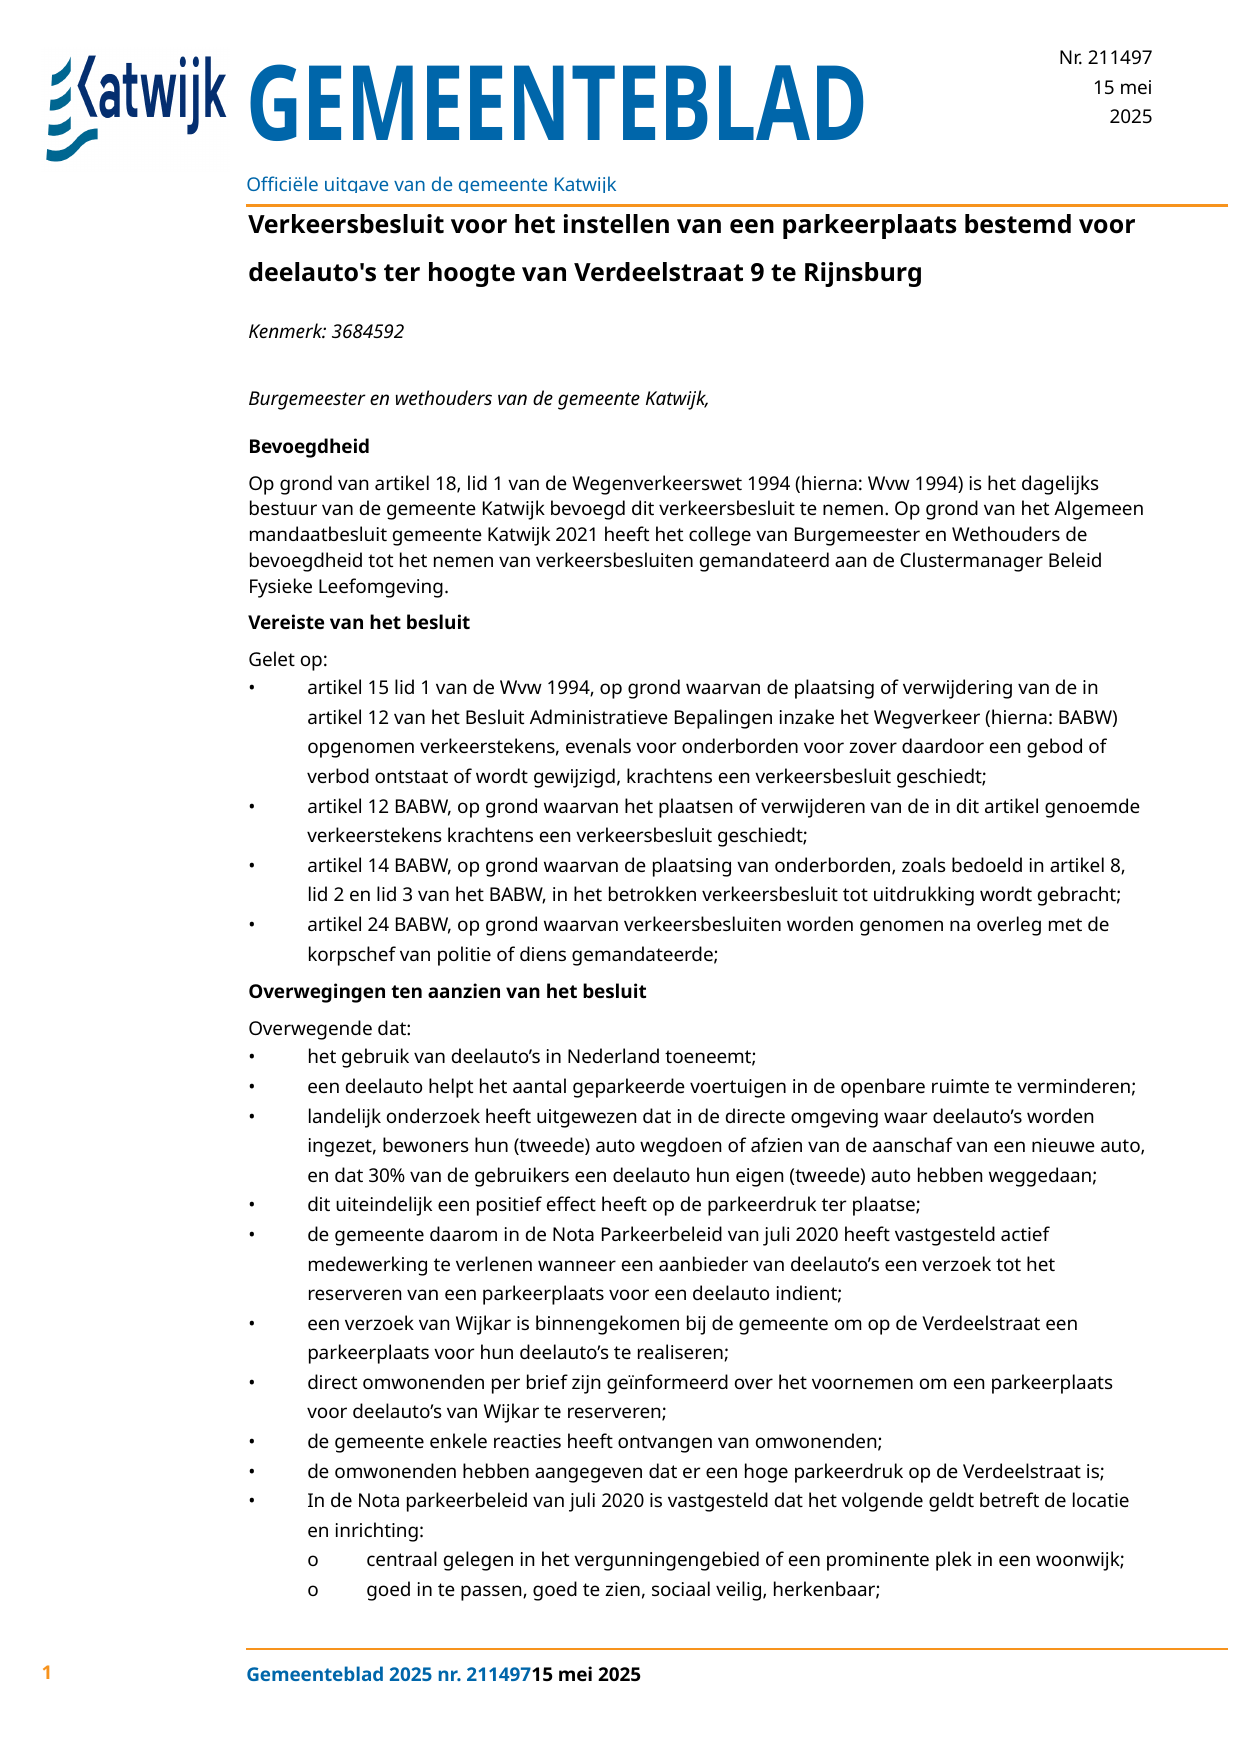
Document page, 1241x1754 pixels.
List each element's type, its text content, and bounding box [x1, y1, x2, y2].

list In de Nota parkeerbeleid van juli 2020 is vastgesteld dat het volgende geldt betreft de locatie en inrichting: [248, 1487, 1152, 1543]
picture [41, 47, 231, 172]
text Burgemeester en wethouders van de gemeente Katwijk, [248, 386, 1152, 411]
list artikel 14 BABW, op grond waarvan de plaatsing van onderborden, zoals bedoeld in artikel 8, lid 2 en lid 3 van het BABW, in het betrokken verkeersbesluit tot uitdrukking wordt gebracht; [248, 852, 1152, 907]
list de gemeente enkele reacties heeft ontvangen van omwonenden; [248, 1428, 1152, 1454]
list een verzoek van Wijkar is binnengekomen bij de gemeente om op de Verdeelstraat een parkeerplaats voor hun deelauto’s te realiseren; [248, 1310, 1152, 1365]
text Bevoegdheid [248, 433, 1152, 459]
list een deelauto helpt het aantal geparkeerde voertuigen in de openbare ruimte te verminderen; [248, 1073, 1152, 1099]
list dit uiteindelijk een positief effect heeft op de parkeerdruk ter plaatse; [248, 1192, 1152, 1217]
list de omwonenden hebben aangegeven dat er een hoge parkeerdruk op de Verdeelstraat is; [248, 1458, 1152, 1483]
list de gemeente daarom in de Nota Parkeerbeleid van juli 2020 heeft vastgesteld actief medewerking te verlenen wanneer een aanbieder van deelauto’s een verzoek tot het reserveren van een parkeerplaats voor een deelauto indient; [248, 1221, 1152, 1306]
text Op grond van artikel 18, lid 1 van de Wegenverkeerswet 1994 (hierna: Wvw 1994) is het dagelijks bestuur van de gemeente Katwijk bevoegd dit verkeersbesluit te nemen. Op grond van het Algemeen mandaatbesluit gemeente Katwijk 2021 heeft het college van Burgemeester en Wethouders de bevoegdheid tot het nemen van verkeersbesluiten gemandateerd aan de Clustermanager Beleid Fysieke Leefomgeving. [248, 470, 1152, 598]
list direct omwonenden per brief zijn geïnformeerd over het voornemen om een parkeerplaats voor deelauto’s van Wijkar te reserveren; [248, 1369, 1152, 1424]
text Verkeersbesluit voor het instellen van een parkeerplaats bestemd voor deelauto's ter hoogte van Verdeelstraat 9 te Rijnsburg [248, 207, 1152, 288]
list artikel 12 BABW, op grond waarvan het plaatsen of verwijderen van de in dit artikel genoemde verkeerstekens krachtens een verkeersbesluit geschiedt; [248, 793, 1152, 848]
list goed in te passen, goed te zien, sociaal veilig, herkenbaar; [307, 1576, 1152, 1602]
text Kenmerk: 3684592 [248, 318, 1152, 344]
text Gelet op: [248, 646, 1152, 672]
list artikel 24 BABW, op grond waarvan verkeersbesluiten worden genomen na overleg met de korpschef van politie of diens gemandateerde; [248, 911, 1152, 966]
text Overwegingen ten aanzien van het besluit [248, 979, 1152, 1004]
list het gebruik van deelauto’s in Nederland toeneemt; [248, 1044, 1152, 1069]
text Overwegende dat: [248, 1015, 1152, 1041]
text Vereiste van het besluit [248, 609, 1152, 635]
list landelijk onderzoek heeft uitgewezen dat in de directe omgeving waar deelauto’s worden ingezet, bewoners hun (tweede) auto wegdoen of afzien van de aanschaf van een nieuwe auto, en dat 30% van de gebruikers een deelauto hun eigen (tweede) auto hebben weggedaan; [248, 1103, 1152, 1188]
list centraal gelegen in het vergunningengebied of een prominente plek in een woonwijk; [307, 1547, 1152, 1572]
list artikel 15 lid 1 van de Wvw 1994, op grond waarvan de plaatsing of verwijdering van de in artikel 12 van het Besluit Administratieve Bepalingen inzake het Wegverkeer (hierna: BABW) opgenomen verkeerstekens, evenals voor onderborden voor zover daardoor een gebod of verbod ontstaat of wordt gewijzigd, krachtens een verkeersbesluit geschiedt; [248, 674, 1152, 789]
